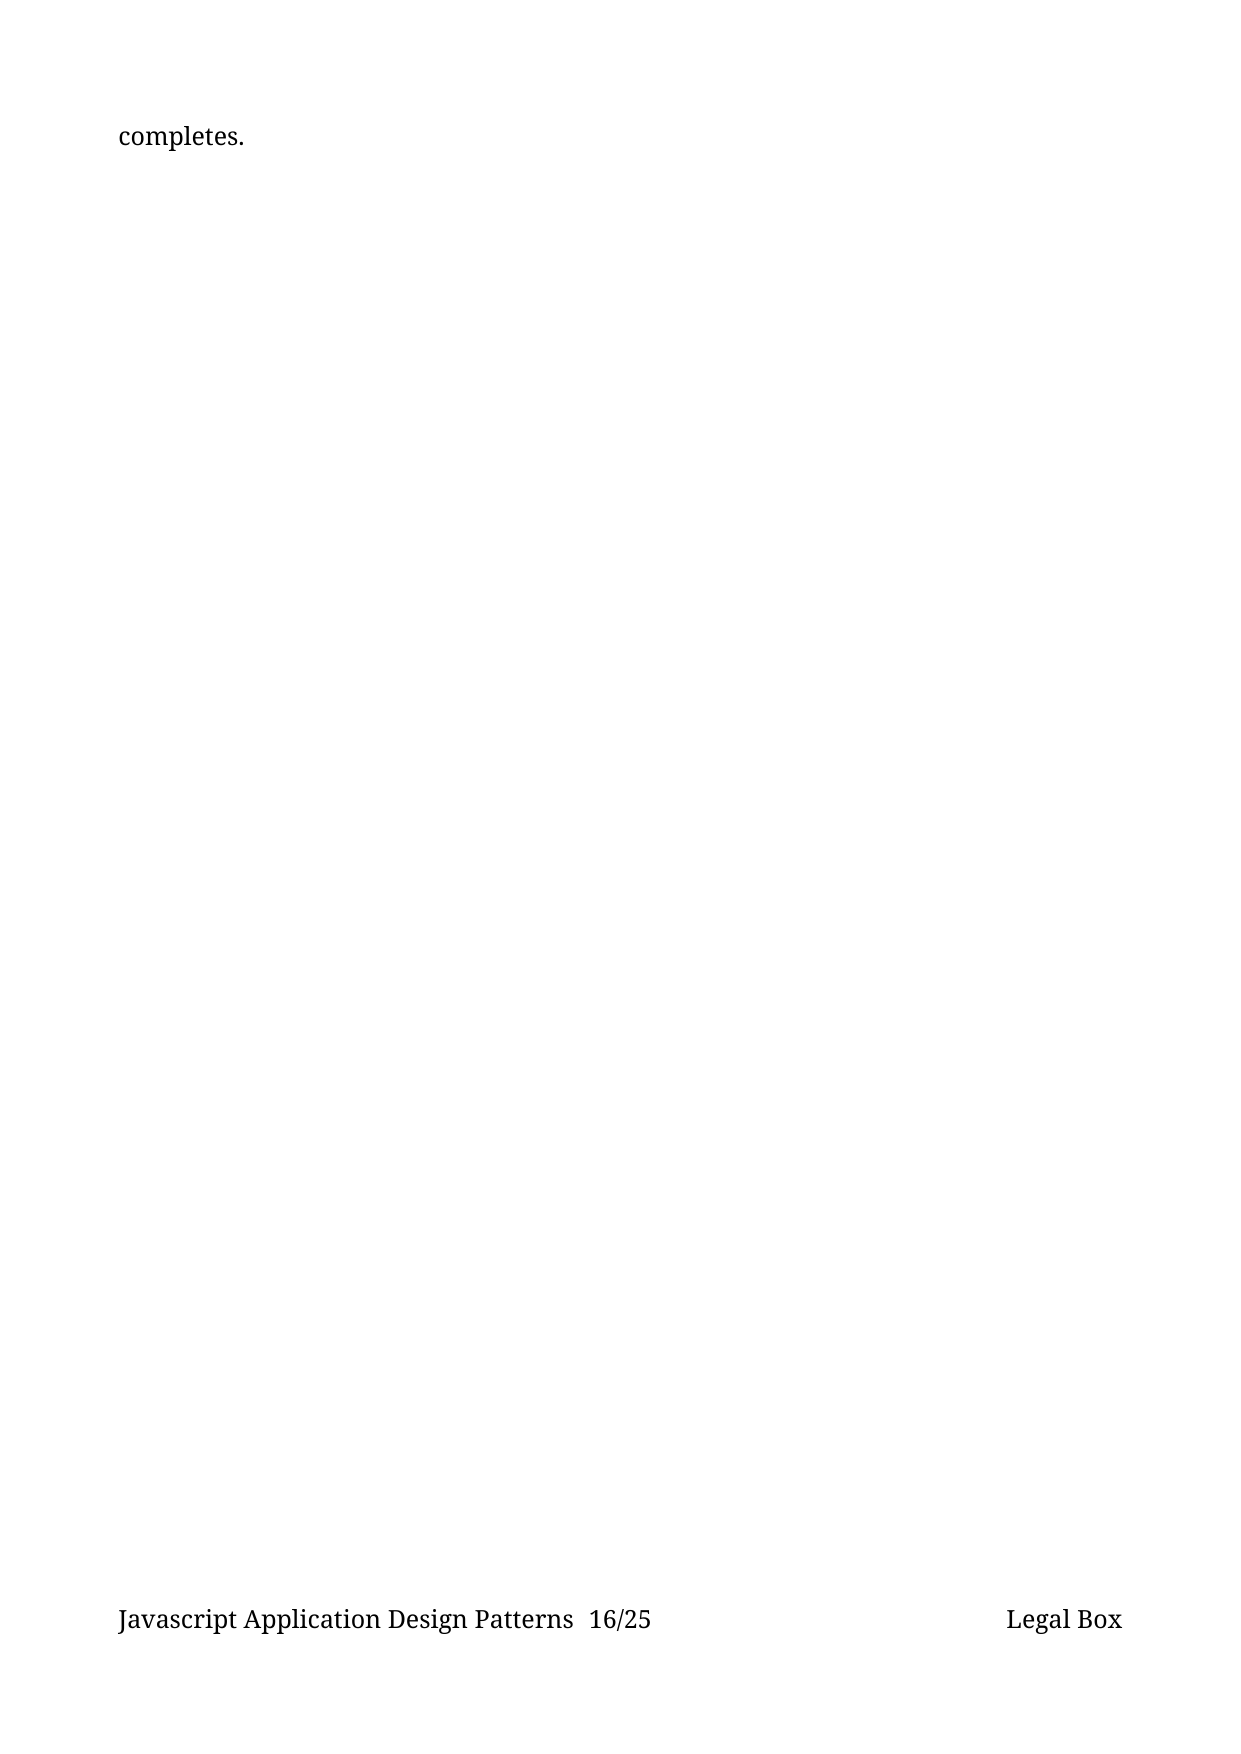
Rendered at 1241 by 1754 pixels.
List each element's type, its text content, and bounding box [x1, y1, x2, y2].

text completes. [118, 118, 1122, 152]
